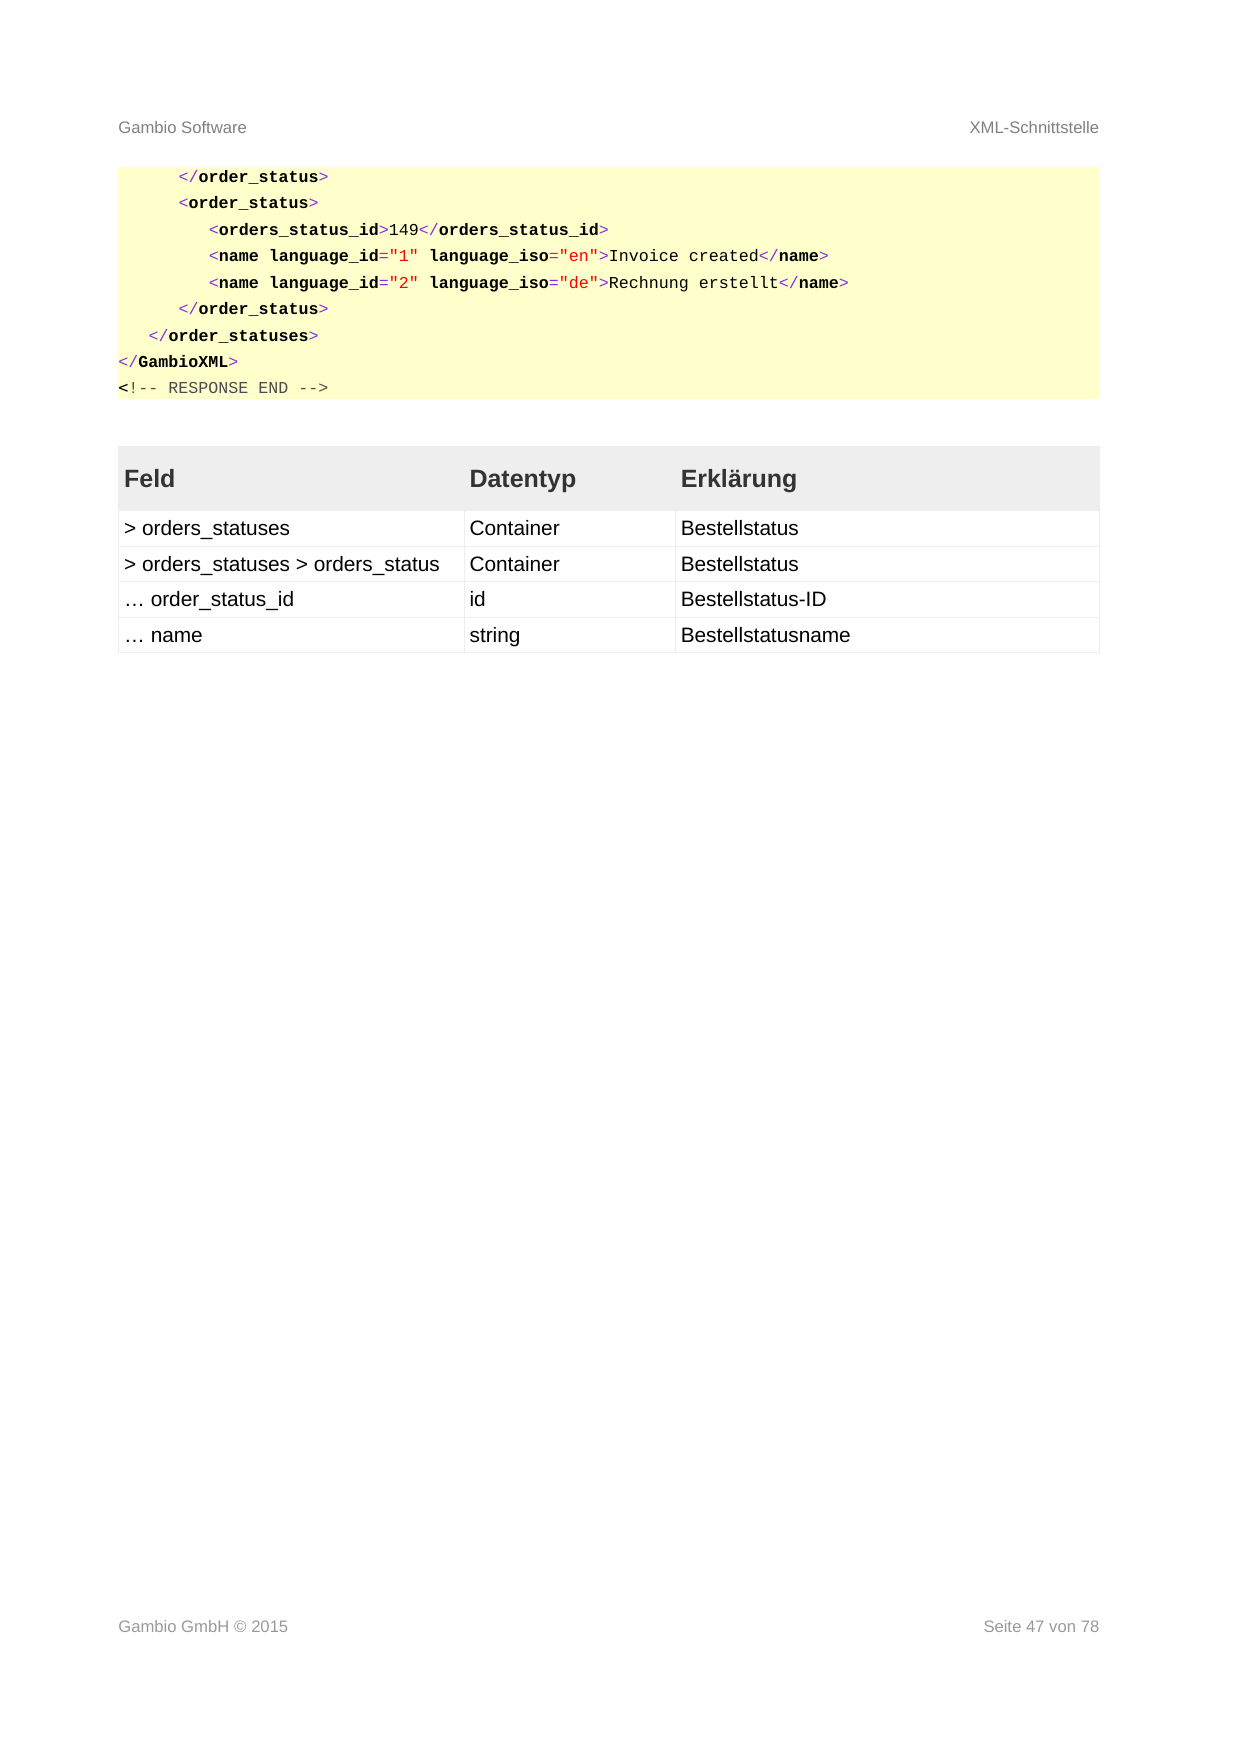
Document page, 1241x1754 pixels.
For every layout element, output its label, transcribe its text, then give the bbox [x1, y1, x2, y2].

table_cell > orders_statuses > orders_status [119, 547, 464, 581]
text </order_status> [118, 299, 1099, 319]
table_cell Container [465, 547, 675, 581]
table_cell Bestellstatusname [676, 618, 1099, 652]
table_header Datentyp [465, 447, 675, 510]
table_cell string [465, 618, 675, 652]
text <name language_id="2" language_iso="de">Rechnung erstellt</name> [118, 273, 1099, 293]
table_cell … name [119, 618, 464, 652]
text <orders_status_id>149</orders_status_id> [118, 220, 1099, 240]
text </order_status> [118, 167, 1099, 187]
text <!-- RESPONSE END --> [118, 378, 1099, 399]
table_header Feld [119, 447, 464, 510]
text </GambioXML> [118, 352, 1099, 372]
table_header Erklärung [676, 447, 1099, 510]
table_cell Bestellstatus [676, 511, 1099, 546]
table_cell Bestellstatus [676, 547, 1099, 581]
text <name language_id="1" language_iso="en">Invoice created</name> [118, 246, 1099, 267]
table_cell Bestellstatus-ID [676, 582, 1099, 617]
text </order_statuses> [118, 326, 1099, 346]
table_cell … order_status_id [119, 582, 464, 617]
text <order_status> [118, 193, 1099, 214]
table_cell > orders_statuses [119, 511, 464, 546]
table_cell id [465, 582, 675, 617]
table_cell Container [465, 511, 675, 546]
